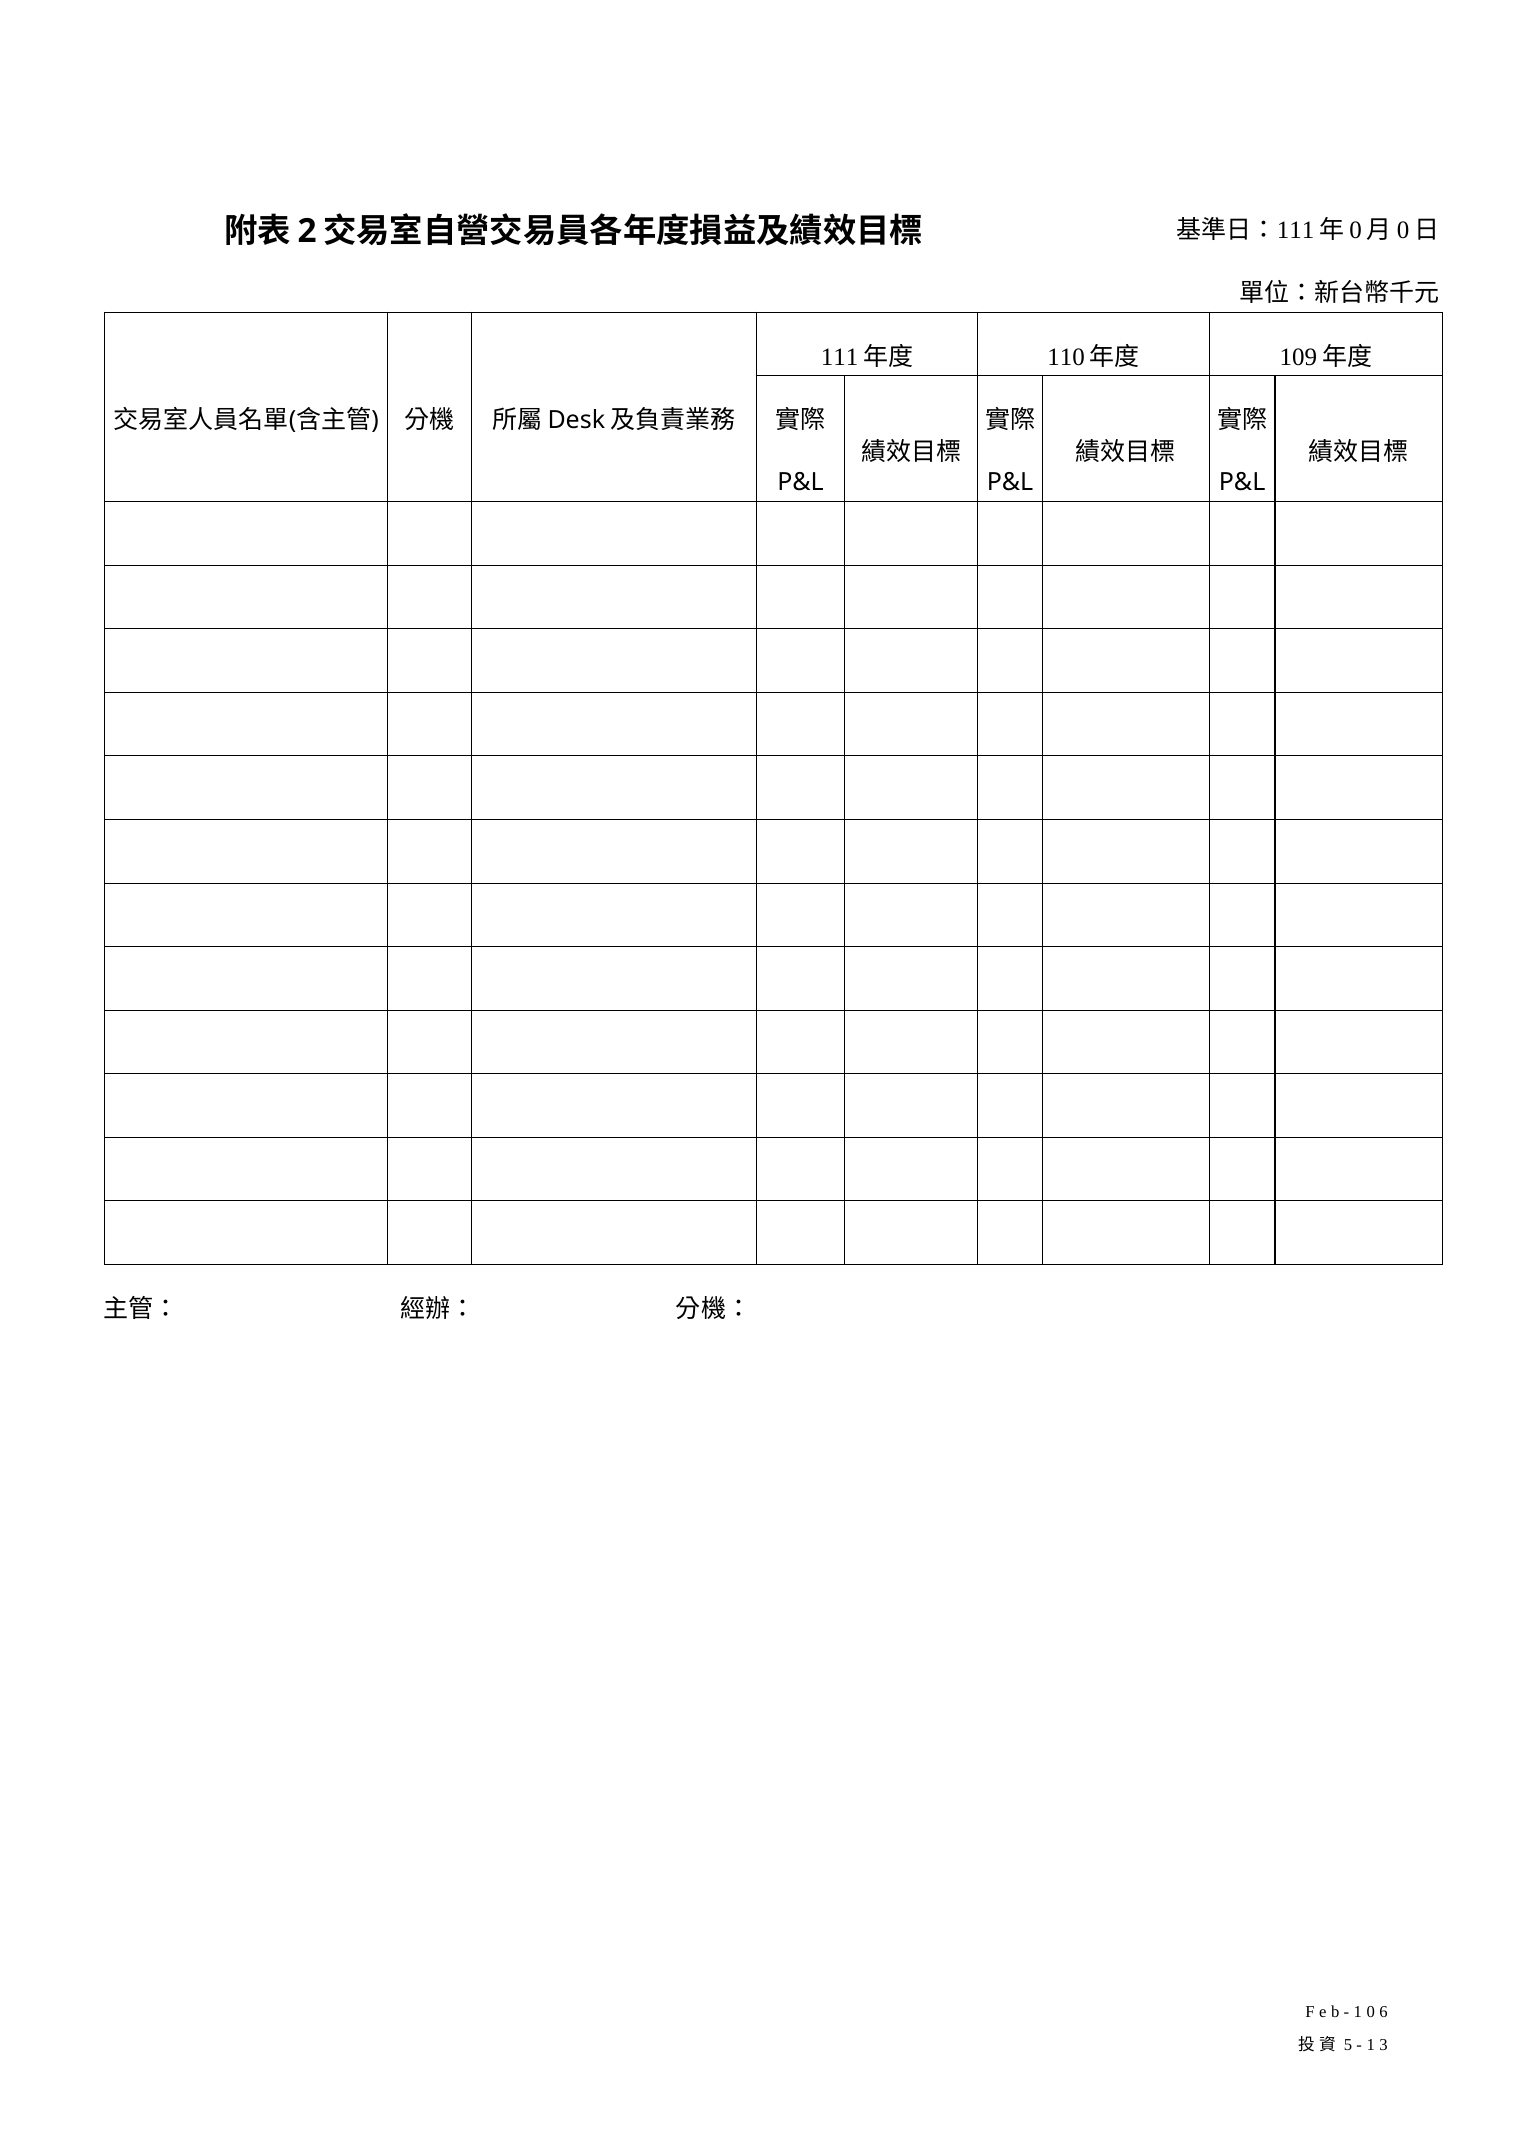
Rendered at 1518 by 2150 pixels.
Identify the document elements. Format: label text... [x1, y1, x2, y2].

table_cell [1210, 1074, 1274, 1137]
table_cell [845, 1074, 977, 1137]
table_cell [472, 1074, 756, 1137]
table_cell [757, 756, 844, 819]
table_cell [472, 820, 756, 882]
table_cell [1276, 884, 1442, 946]
table_cell [105, 1011, 387, 1073]
table_cell [1276, 1201, 1442, 1264]
table_cell 交易室人員名單(含主管) [105, 313, 387, 501]
table_header 附表2交易室自營交易員各年度損益及績效目標 [105, 186, 1042, 312]
table_cell [105, 884, 387, 946]
table_cell [1043, 693, 1209, 755]
table_cell [757, 1201, 844, 1264]
table_cell [1276, 947, 1442, 1009]
table_cell [1210, 1138, 1274, 1200]
table_cell [1210, 693, 1274, 755]
table_cell [757, 693, 844, 755]
table_cell [757, 502, 844, 565]
table_cell [1210, 884, 1274, 946]
table_cell [757, 566, 844, 628]
table_cell [105, 1074, 387, 1137]
table_cell [388, 566, 471, 628]
table_cell [845, 629, 977, 692]
table_cell [388, 693, 471, 755]
table_cell [757, 1011, 844, 1073]
table_cell [1276, 1138, 1442, 1200]
table_cell [757, 629, 844, 692]
table_cell [845, 884, 977, 946]
table_cell [388, 1074, 471, 1137]
table_cell [1276, 1074, 1442, 1137]
table_cell 111年度 [757, 313, 977, 375]
table_cell [388, 820, 471, 882]
table_cell 實際 P&L [757, 376, 844, 501]
table_cell [978, 693, 1042, 755]
table_cell [1043, 1201, 1209, 1264]
table_header 基準日：111年0月0日 [1042, 186, 1442, 248]
table_cell [1210, 820, 1274, 882]
table_cell [388, 884, 471, 946]
table_cell [1043, 629, 1209, 692]
table_cell [388, 756, 471, 819]
table_cell [1210, 629, 1274, 692]
table_cell [1043, 1074, 1209, 1137]
table_cell [1276, 1011, 1442, 1073]
table_cell [1210, 756, 1274, 819]
table_cell [1043, 1011, 1209, 1073]
table_cell [472, 1201, 756, 1264]
table_cell [845, 1011, 977, 1073]
table_cell [978, 1011, 1042, 1073]
table_cell [1043, 502, 1209, 565]
table_cell [1043, 1138, 1209, 1200]
table_cell [105, 756, 387, 819]
table_cell [757, 884, 844, 946]
table_cell [978, 884, 1042, 946]
table_cell [978, 566, 1042, 628]
table_cell [845, 947, 977, 1009]
table_cell [472, 947, 756, 1009]
table_cell [978, 1201, 1042, 1264]
table_cell [105, 693, 387, 755]
table_cell [845, 1138, 977, 1200]
text 主管： 經辦： 分機： [103, 1265, 1387, 1327]
table_cell 109年度 [1210, 313, 1442, 375]
table_cell [978, 1138, 1042, 1200]
table_cell [105, 1201, 387, 1264]
table_cell [1276, 502, 1442, 565]
table_cell [1043, 947, 1209, 1009]
table_cell [105, 566, 387, 628]
table_cell 110年度 [978, 313, 1209, 375]
table_cell [978, 820, 1042, 882]
table_cell [388, 947, 471, 1009]
table_cell [978, 502, 1042, 565]
table_cell [472, 756, 756, 819]
table_cell [1043, 884, 1209, 946]
table_cell 績效目標 [845, 376, 977, 501]
table_cell [105, 820, 387, 882]
table_cell [1276, 820, 1442, 882]
table_cell [757, 1074, 844, 1137]
table_cell [472, 566, 756, 628]
table_cell [472, 693, 756, 755]
table_cell 實際P&L [1210, 376, 1274, 501]
table_cell [1210, 1201, 1274, 1264]
table_cell 分機 [388, 313, 471, 501]
table_cell [388, 1011, 471, 1073]
table_cell [388, 502, 471, 565]
table_cell [1276, 629, 1442, 692]
table_cell [472, 502, 756, 565]
table_cell [757, 947, 844, 1009]
table_cell [105, 947, 387, 1009]
table_cell [1276, 756, 1442, 819]
table_cell [845, 693, 977, 755]
table_cell [757, 1138, 844, 1200]
table_cell 績效目標 [1043, 376, 1209, 501]
table_cell [1043, 820, 1209, 882]
table_cell 績效目標 [1276, 376, 1442, 501]
table_cell 單位：新台幣千元 [1042, 248, 1442, 312]
table_cell [845, 820, 977, 882]
table_cell [1210, 1011, 1274, 1073]
table_cell [845, 502, 977, 565]
table_cell [472, 884, 756, 946]
table_cell 實際P&L [978, 376, 1042, 501]
table_cell [105, 1138, 387, 1200]
table_cell [105, 629, 387, 692]
table_cell [978, 1074, 1042, 1137]
table_cell [1043, 566, 1209, 628]
table_cell [1043, 756, 1209, 819]
table_cell [1276, 693, 1442, 755]
table_cell [388, 1201, 471, 1264]
table_cell [472, 1138, 756, 1200]
table_cell [472, 1011, 756, 1073]
table_cell [105, 502, 387, 565]
table_cell [1276, 566, 1442, 628]
table_cell [1210, 566, 1274, 628]
table_cell [757, 820, 844, 882]
table_cell [845, 566, 977, 628]
table_cell [845, 756, 977, 819]
table_cell [978, 947, 1042, 1009]
table_cell [388, 1138, 471, 1200]
table_cell 所屬Desk及負責業務 [472, 313, 756, 501]
table_cell [845, 1201, 977, 1264]
table_cell [388, 629, 471, 692]
table_cell [1210, 947, 1274, 1009]
table_cell [978, 629, 1042, 692]
table_cell [472, 629, 756, 692]
table_cell [1210, 502, 1274, 565]
table_cell [978, 756, 1042, 819]
